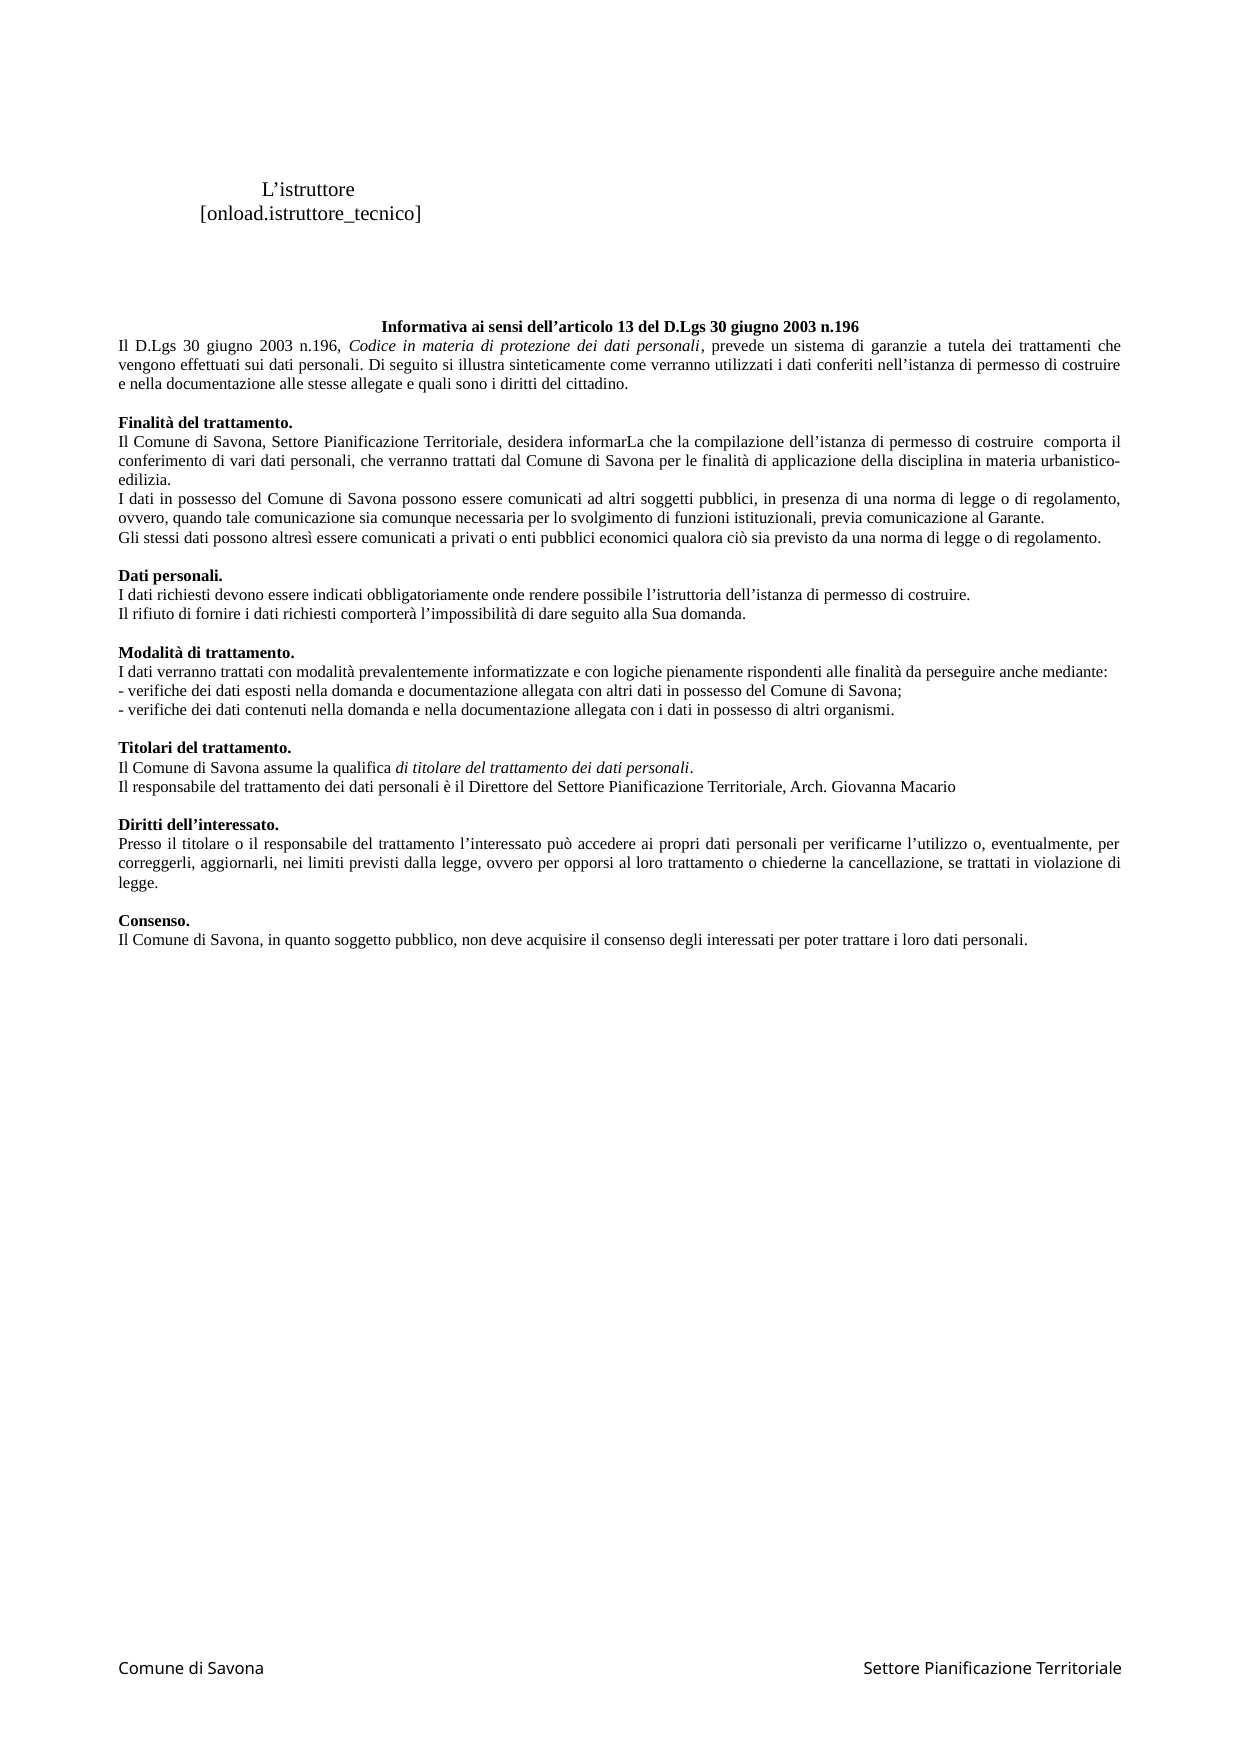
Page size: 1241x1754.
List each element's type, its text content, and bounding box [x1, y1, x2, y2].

text - verifiche dei dati esposti nella domanda e documentazione allegata con altri dati in possesso del Comune di Savona; [118, 681, 1122, 700]
text Il D.Lgs 30 giugno 2003 n.196, Codice in materia di protezione dei dati personali, prevede un sistema di garanzie a tutela dei trattamenti che vengono effettuati sui dati personali. Di seguito si illustra sinteticamente come verranno utilizzati i dati conferiti nell’istanza di permesso di costruire e nella documentazione alle stesse allegate e quali sono i diritti del cittadino. [118, 336, 1122, 393]
text Il Comune di Savona, Settore Pianificazione Territoriale, desidera informarLa che la compilazione dell’istanza di permesso di costruire comporta il conferimento di vari dati personali, che verranno trattati dal Comune di Savona per le finalità di applicazione della disciplina in materia urbanistico-edilizia. [118, 432, 1122, 489]
table_cell L’istruttore [onload.istruttore_tecnico] [118, 177, 503, 225]
subtitle Informativa ai sensi dell’articolo 13 del D.Lgs 30 giugno 2003 n.196 [118, 317, 1122, 336]
text Il rifiuto di fornire i dati richiesti comporterà l’impossibilità di dare seguito alla Sua domanda. [118, 604, 1122, 623]
text Consenso. [118, 911, 1122, 930]
text Il responsabile del trattamento dei dati personali è il Direttore del Settore Pianificazione Territoriale, Arch. Giovanna Macario [118, 777, 1122, 796]
text I dati verranno trattati con modalità prevalentemente informatizzate e con logiche pienamente rispondenti alle finalità da perseguire anche mediante: [118, 662, 1122, 681]
text Il Comune di Savona assume la qualifica di titolare del trattamento dei dati personali. [118, 757, 1122, 777]
text I dati richiesti devono essere indicati obbligatoriamente onde rendere possibile l’istruttoria dell’istanza di permesso di costruire. [118, 585, 1122, 604]
text Dati personali. [118, 566, 1122, 585]
text Diritti dell’interessato. [118, 815, 1122, 834]
text Gli stessi dati possono altresì essere comunicati a privati o enti pubblici economici qualora ciò sia previsto da una norma di legge o di regolamento. [118, 527, 1122, 547]
text Titolari del trattamento. [118, 738, 1122, 757]
text I dati in possesso del Comune di Savona possono essere comunicati ad altri soggetti pubblici, in presenza di una norma di legge o di regolamento, ovvero, quando tale comunicazione sia comunque necessaria per lo svolgimento di funzioni istituzionali, previa comunicazione al Garante. [118, 489, 1122, 527]
table_cell [503, 177, 1122, 225]
text Modalità di trattamento. [118, 642, 1122, 662]
text Finalità del trattamento. [118, 412, 1122, 432]
text - verifiche dei dati contenuti nella domanda e nella documentazione allegata con i dati in possesso di altri organismi. [118, 700, 1122, 719]
text Presso il titolare o il responsabile del trattamento l’interessato può accedere ai propri dati personali per verificarne l’utilizzo o, eventualmente, per correggerli, aggiornarli, nei limiti previsti dalla legge, ovvero per opporsi al loro trattamento o chiederne la cancellazione, se trattati in violazione di legge. [118, 834, 1122, 892]
text Il Comune di Savona, in quanto soggetto pubblico, non deve acquisire il consenso degli interessati per poter trattare i loro dati personali. [118, 930, 1122, 949]
